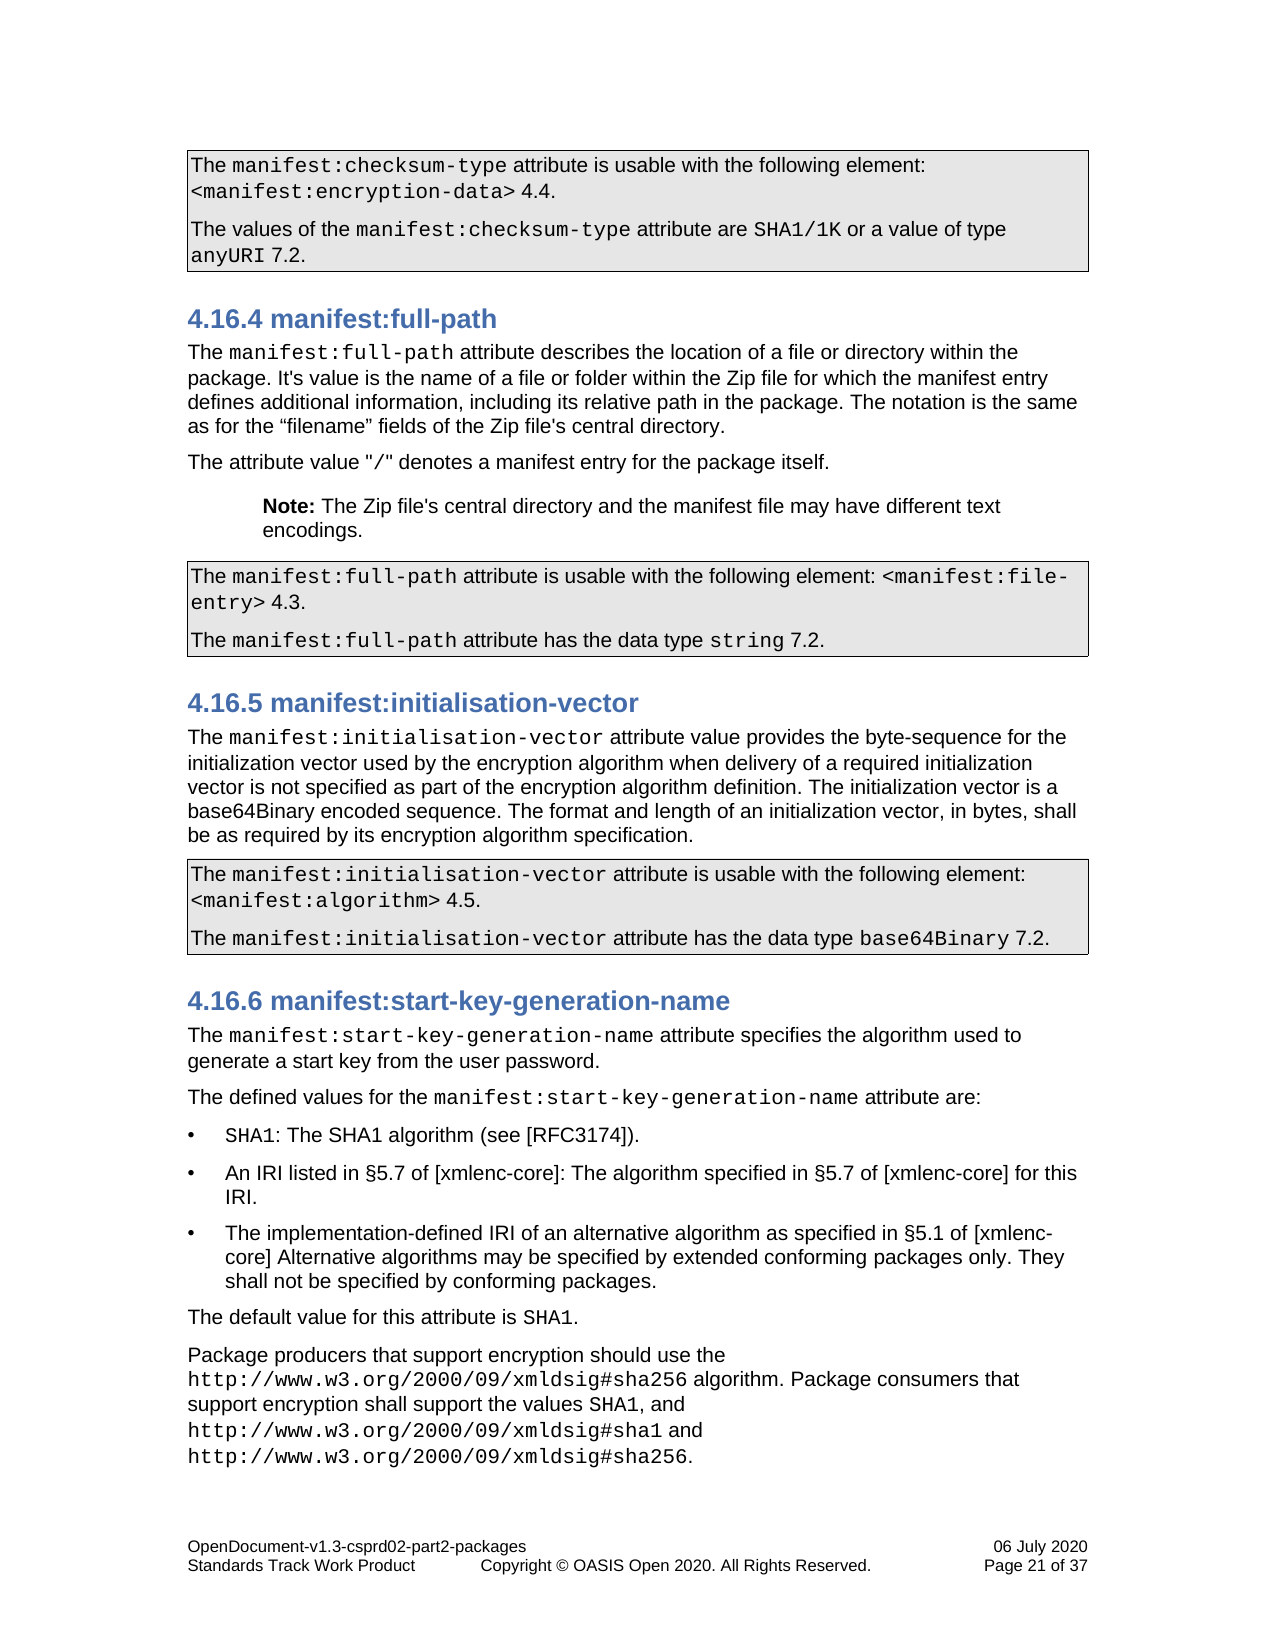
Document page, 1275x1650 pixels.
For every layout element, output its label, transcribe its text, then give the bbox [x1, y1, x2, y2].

subtitle manifest:start-key-generation-name [187, 985, 1088, 1017]
list The manifest:full-path attribute has the data type string 7.2. [188, 624, 1088, 656]
text The default value for this attribute is SHA1. [187, 1304, 1088, 1330]
subtitle manifest:full-path [187, 303, 1088, 334]
list The implementation-defined IRI of an alternative algorithm as specified in §5.1 of [xmlenc-core] Alternative algorithms may be specified by extended conforming packages only. They shall not be specified by conforming packages. [187, 1221, 1088, 1292]
text The attribute value "/" denotes a manifest entry for the package itself. [187, 450, 1088, 476]
list The manifest:full-path attribute is usable with the following element: <manifest:file-entry> 4.3. [188, 562, 1088, 615]
text The manifest:initialisation-vector attribute value provides the byte-sequence for the initialization vector used by the encryption algorithm when delivery of a required initialization vector is not specified as part of the encryption algorithm definition. The initialization vector is a base64Binary encoded sequence. The format and length of an initialization vector, in bytes, shall be as required by its encryption algorithm specification. [187, 725, 1088, 846]
text The manifest:full-path attribute describes the location of a file or directory within the package. It's value is the name of a file or folder within the Zip file for which the manifest entry defines additional information, including its relative path in the package. The notation is the same as for the “filename” fields of the Zip file's central directory. [187, 340, 1088, 438]
list SHA1: The SHA1 algorithm (see [RFC3174]). [187, 1122, 1088, 1148]
text Note: The Zip file's central directory and the manifest file may have different text encodings. [262, 494, 1013, 542]
text Package producers that support encryption should use the http://www.w3.org/2000/09/xmldsig#sha256 algorithm. Package consumers that support encryption shall support the values SHA1, and http://www.w3.org/2000/09/xmldsig#sha1 and http://www.w3.org/2000/09/xmldsig#sha256. [187, 1342, 1088, 1470]
text The manifest:start-key-generation-name attribute specifies the algorithm used to generate a start key from the user password. [187, 1023, 1088, 1072]
list The values of the manifest:checksum-type attribute are SHA1/1K or a value of type anyURI 7.2. [188, 214, 1088, 271]
list An IRI listed in §5.7 of [xmlenc-core]: The algorithm specified in §5.7 of [xmlenc-core] for this IRI. [187, 1160, 1088, 1208]
subtitle manifest:initialisation-vector [187, 687, 1088, 719]
list The manifest:initialisation-vector attribute has the data type base64Binary 7.2. [188, 922, 1088, 954]
text The defined values for the manifest:start-key-generation-name attribute are: [187, 1084, 1088, 1110]
list The manifest:initialisation-vector attribute is usable with the following element: <manifest:algorithm> 4.5. [188, 860, 1088, 913]
list The manifest:checksum-type attribute is usable with the following element: <manifest:encryption-data> 4.4. [188, 151, 1088, 205]
